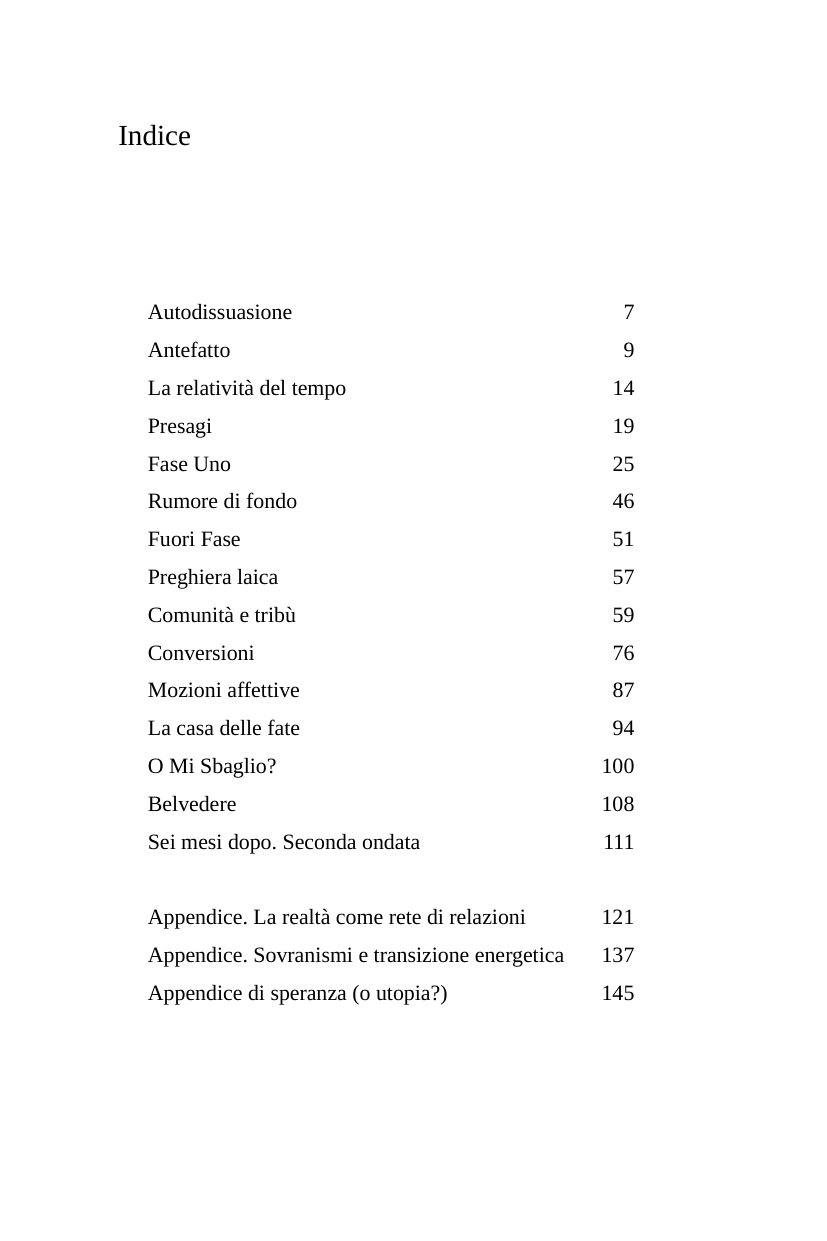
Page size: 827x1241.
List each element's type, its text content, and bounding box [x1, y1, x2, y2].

text Preghiera laica 57 [118, 564, 709, 589]
text Appendice. Sovranismi e transizione energetica 137 [118, 942, 709, 967]
text O Mi Sbaglio? 100 [118, 753, 709, 778]
text Comunità e tribù 59 [118, 602, 709, 627]
text Conversioni 76 [118, 639, 709, 665]
text Appendice di speranza (o utopia?) 145 [118, 980, 709, 1005]
text Appendice. La realtà come rete di relazioni 121 [118, 904, 709, 929]
text Sei mesi dopo. Seconda ondata 111 [118, 829, 709, 854]
text Mozioni affettive 87 [118, 677, 709, 703]
text Autodissuasione 7 [118, 299, 709, 324]
text Antefatto 9 [118, 337, 709, 362]
text Rumore di fondo 46 [118, 488, 709, 513]
text Indice [118, 118, 709, 152]
text La casa delle fate 94 [118, 715, 709, 740]
text Presagi 19 [118, 413, 709, 438]
text Fase Uno 25 [118, 451, 709, 476]
text Fuori Fase 51 [118, 526, 709, 551]
text La relatività del tempo 14 [118, 375, 709, 400]
text Belvedere 108 [118, 791, 709, 816]
